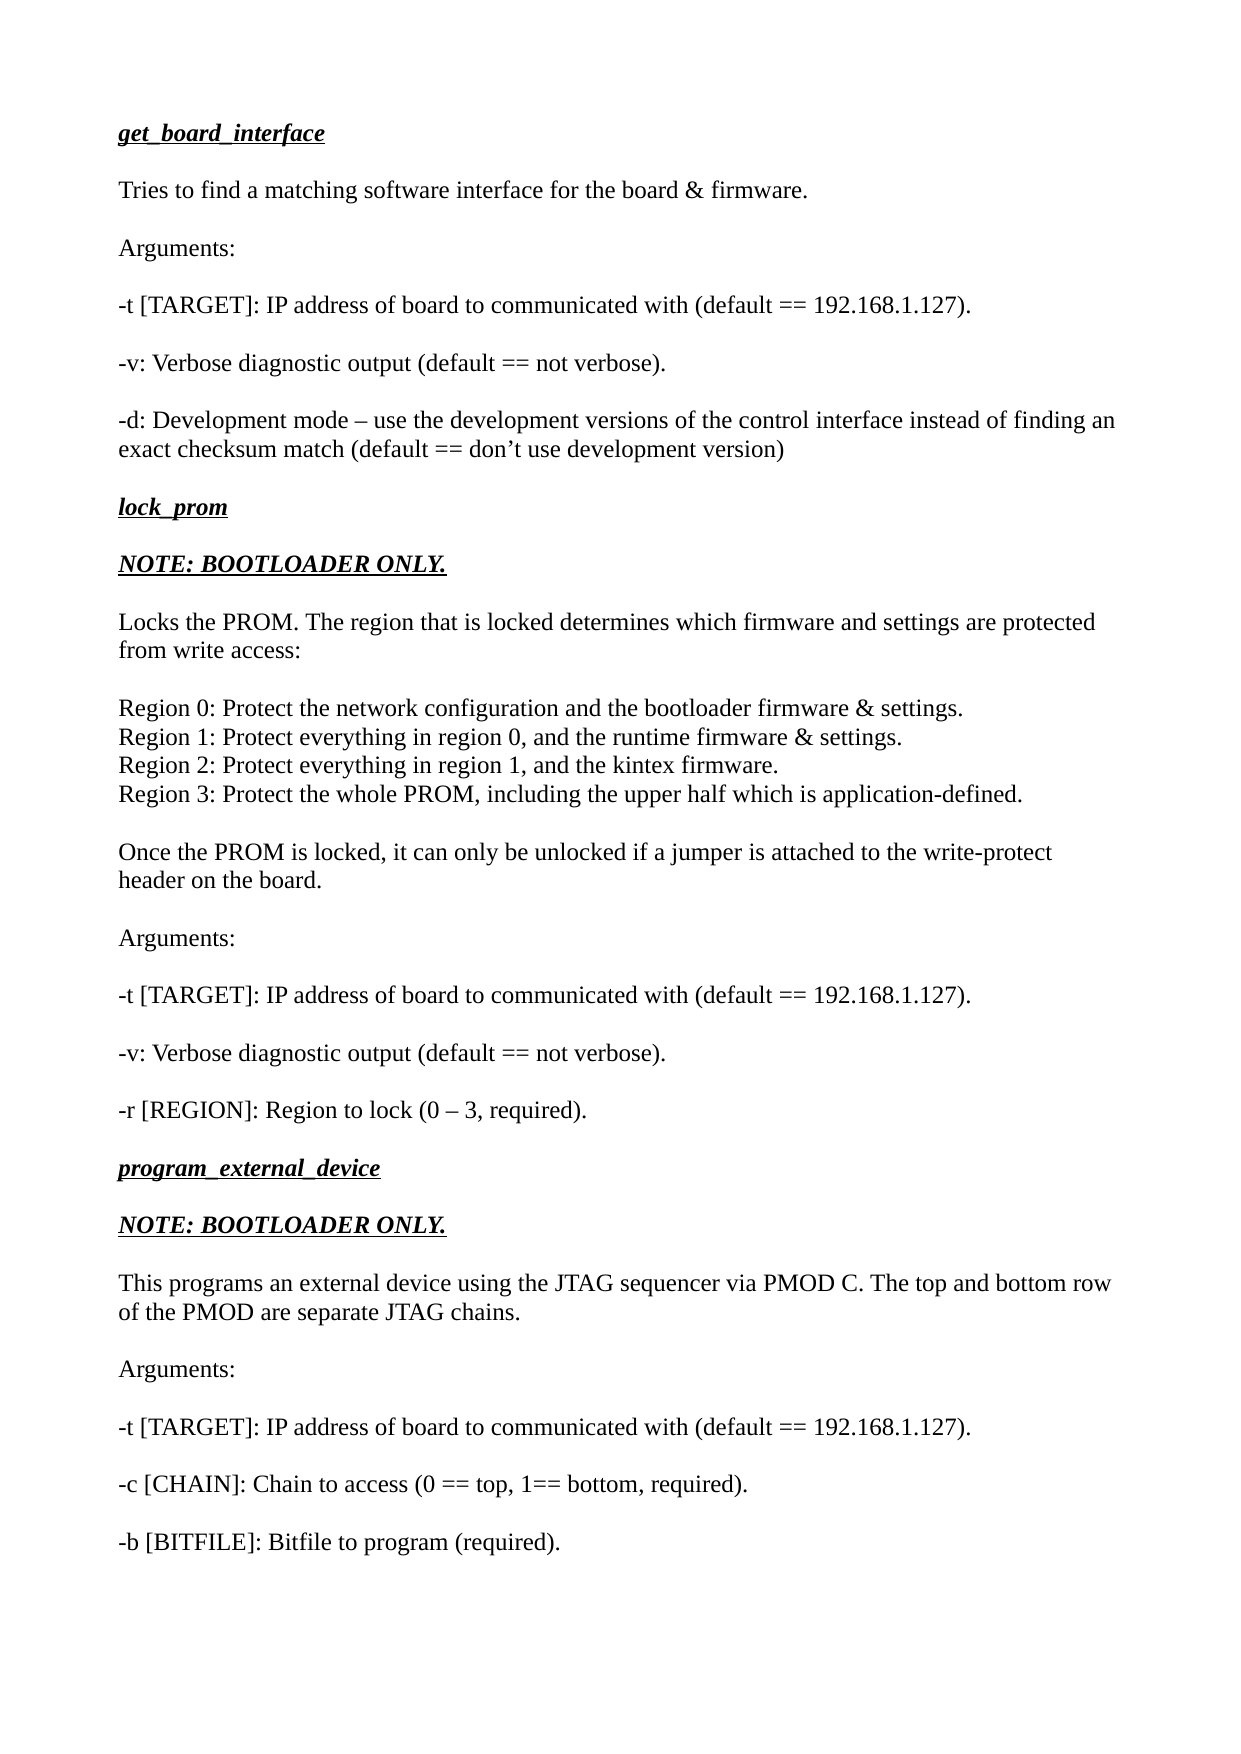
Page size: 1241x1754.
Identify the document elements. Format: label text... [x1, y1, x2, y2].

text Tries to find a matching software interface for the board & firmware. [118, 176, 1122, 204]
text -b [BITFILE]: Bitfile to program (required). [118, 1527, 1122, 1556]
text Locks the PROM. The region that is locked determines which firmware and settings are protected from write access: [118, 607, 1122, 664]
text -v: Verbose diagnostic output (default == not verbose). [118, 348, 1122, 377]
text -t [TARGET]: IP address of board to communicated with (default == 192.168.1.127). [118, 291, 1122, 319]
text -t [TARGET]: IP address of board to communicated with (default == 192.168.1.127). [118, 1412, 1122, 1441]
text NOTE: BOOTLOADER ONLY. [118, 549, 1122, 578]
text This programs an external device using the JTAG sequencer via PMOD C. The top and bottom row of the PMOD are separate JTAG chains. [118, 1268, 1122, 1326]
text Region 3: Protect the whole PROM, including the upper half which is application-defined. [118, 779, 1122, 808]
text Region 1: Protect everything in region 0, and the runtime firmware & settings. [118, 722, 1122, 751]
text -d: Development mode – use the development versions of the control interface instead of finding an exact checksum match (default == don’t use development version) [118, 406, 1122, 463]
text -r [REGION]: Region to lock (0 – 3, required). [118, 1096, 1122, 1124]
text -c [CHAIN]: Chain to access (0 == top, 1== bottom, required). [118, 1469, 1122, 1498]
text -v: Verbose diagnostic output (default == not verbose). [118, 1038, 1122, 1067]
text lock_prom [118, 492, 1122, 521]
text get_board_interface [118, 118, 1122, 147]
text -t [TARGET]: IP address of board to communicated with (default == 192.168.1.127). [118, 981, 1122, 1009]
text Region 2: Protect everything in region 1, and the kintex firmware. [118, 751, 1122, 779]
text program_external_device [118, 1153, 1122, 1182]
text NOTE: BOOTLOADER ONLY. [118, 1211, 1122, 1239]
text Arguments: [118, 233, 1122, 262]
text Arguments: [118, 1354, 1122, 1383]
text Region 0: Protect the network configuration and the bootloader firmware & settings. [118, 693, 1122, 722]
text Once the PROM is locked, it can only be unlocked if a jumper is attached to the write-protect header on the board. [118, 837, 1122, 894]
text Arguments: [118, 923, 1122, 952]
